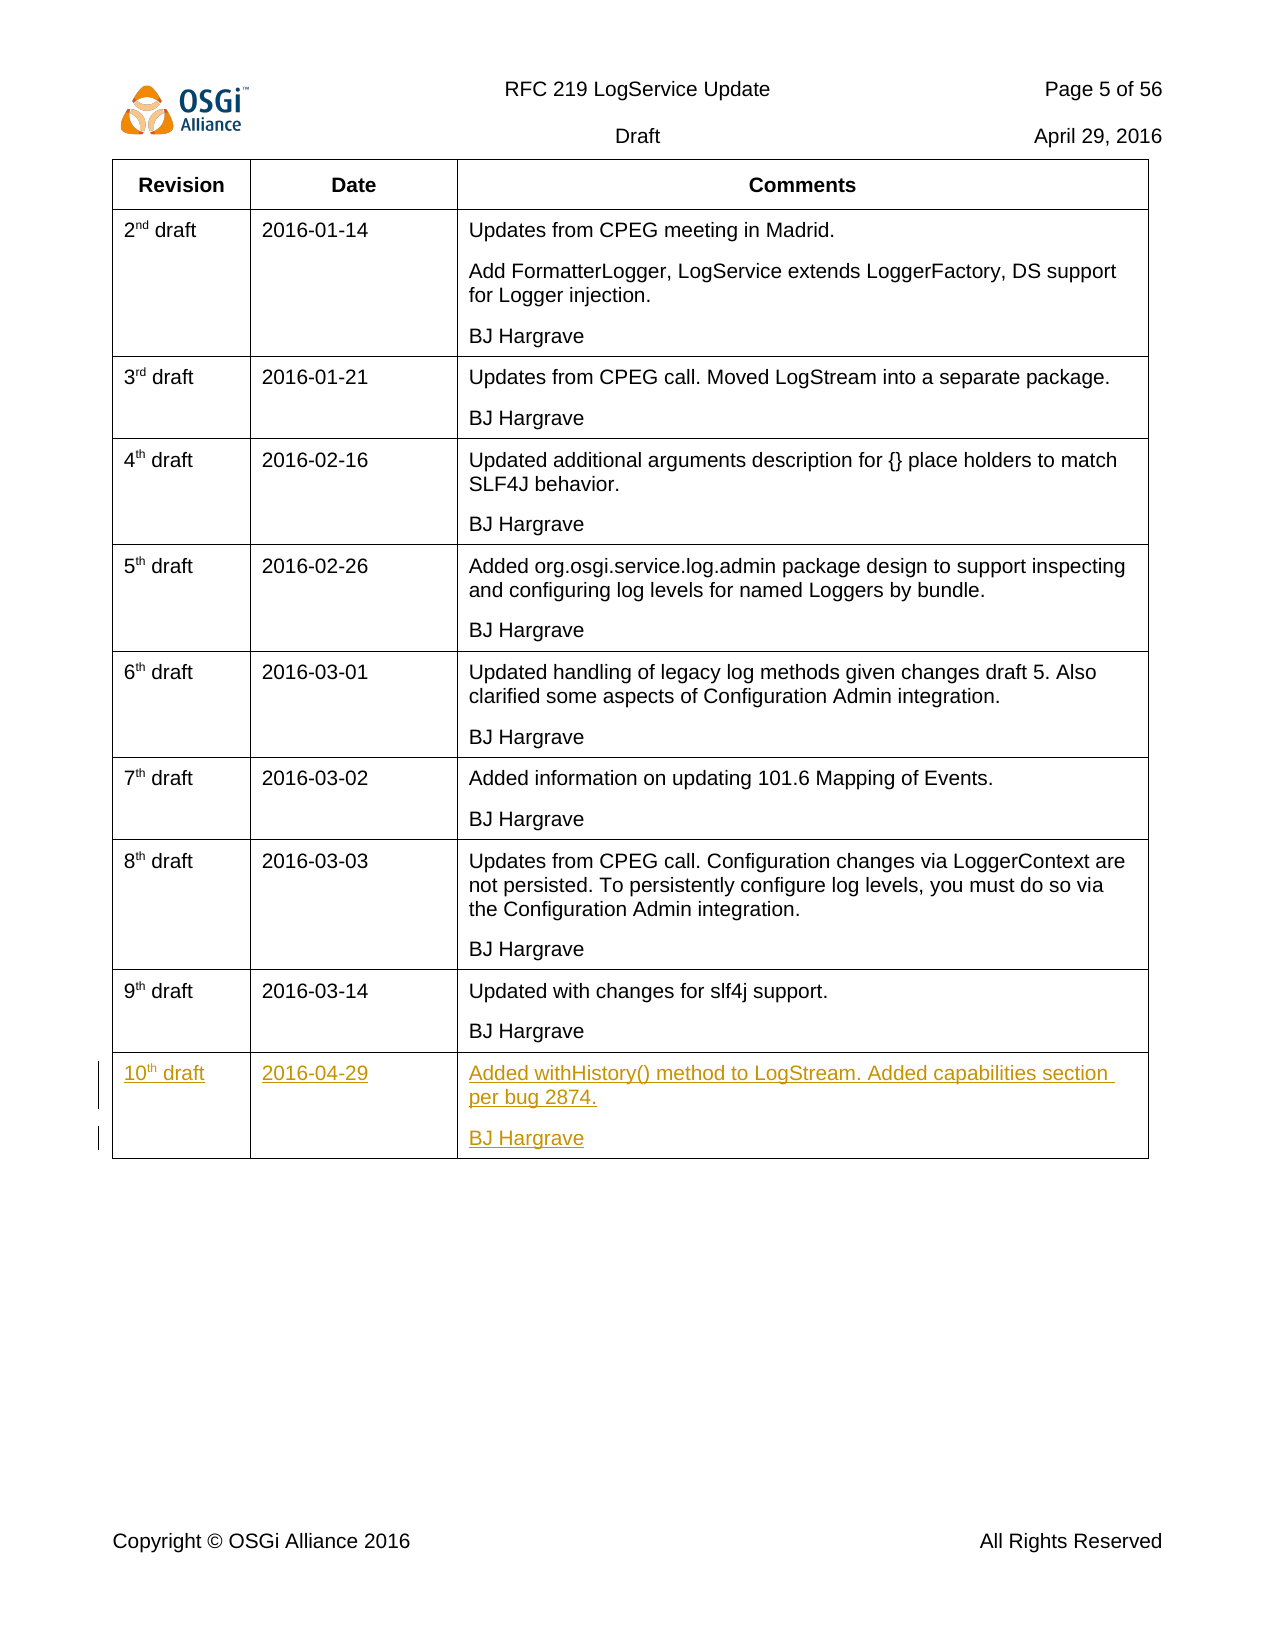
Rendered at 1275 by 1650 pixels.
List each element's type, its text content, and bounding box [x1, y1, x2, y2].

table_cell Updates from CPEG meeting in Madrid. Add FormatterLogger, LogService extends LoggerFactory, DS support for Logger injection. BJ Hargrave [458, 210, 1148, 356]
table_cell Updated handling of legacy log methods given changes draft 5. Also clarified some aspects of Configuration Admin integration. BJ Hargrave [458, 652, 1148, 757]
picture [113, 78, 257, 142]
table_cell 2016-03-03 [251, 840, 457, 969]
table_cell 2016-02-26 [251, 545, 457, 651]
table_cell Updates from CPEG call. Moved LogStream into a separate package. BJ Hargrave [458, 357, 1148, 438]
table_cell 10th draft [113, 1053, 250, 1158]
table_cell 2016-03-01 [251, 652, 457, 757]
table_cell Added information on updating 101.6 Mapping of Events. BJ Hargrave [458, 758, 1148, 839]
table_cell 9th draft [113, 970, 250, 1052]
table_cell 2016-02-16 [251, 439, 457, 544]
table_cell 2016-01-21 [251, 357, 457, 438]
table_cell 8th draft [113, 840, 250, 969]
table_cell 2016-03-02 [251, 758, 457, 839]
table_cell Updated additional arguments description for {} place holders to match SLF4J behavior. BJ Hargrave [458, 439, 1148, 544]
table_cell Updates from CPEG call. Configuration changes via LoggerContext are not persisted. To persistently configure log levels, you must do so via the Configuration Admin integration. BJ Hargrave [458, 840, 1148, 969]
table_cell 2nd draft [113, 210, 250, 356]
table_cell Updated with changes for slf4j support. BJ Hargrave [458, 970, 1148, 1052]
table_header Date [251, 160, 457, 209]
table_cell 2016-01-14 [251, 210, 457, 356]
table_header Revision [113, 160, 250, 209]
table_cell 3rd draft [113, 357, 250, 438]
table_cell 4th draft [113, 439, 250, 544]
table_cell 6th draft [113, 652, 250, 757]
table_cell Added org.osgi.service.log.admin package design to support inspecting and configuring log levels for named Loggers by bundle. BJ Hargrave [458, 545, 1148, 651]
table_cell 7th draft [113, 758, 250, 839]
table_cell Added withHistory() method to LogStream. Added capabilities section per bug 2874. BJ Hargrave [458, 1053, 1148, 1158]
table_cell 2016-03-14 [251, 970, 457, 1052]
table_cell 2016-04-29 [251, 1053, 457, 1158]
table_header Comments [458, 160, 1148, 209]
table_cell 5th draft [113, 545, 250, 651]
